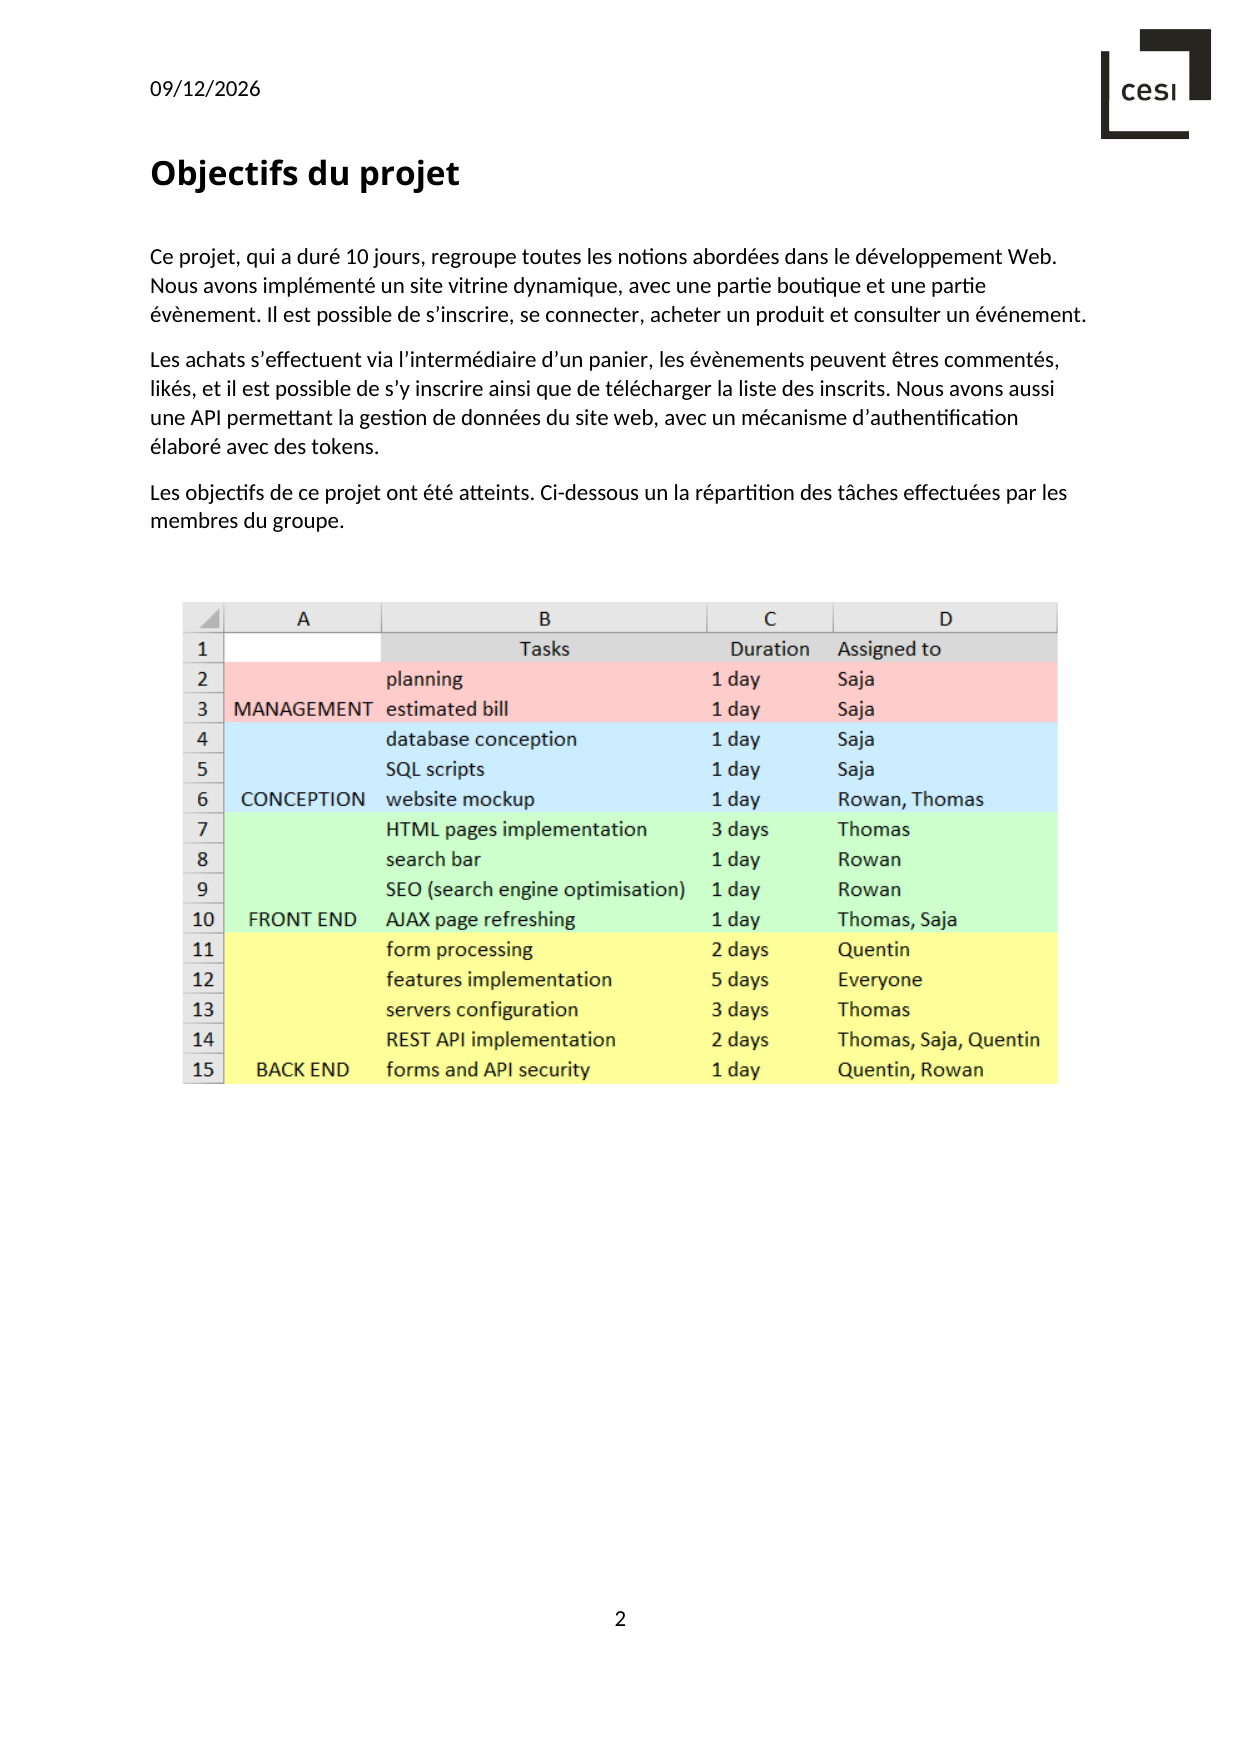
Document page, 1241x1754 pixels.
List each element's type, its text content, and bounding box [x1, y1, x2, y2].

subtitle Objectifs du projet [150, 150, 1090, 195]
text Les objectifs de ce projet ont été atteints. Ci-dessous un la répartition des tâches effectuées par les membres du groupe. [150, 478, 1090, 534]
text Ce projet, qui a duré 10 jours, regroupe toutes les notions abordées dans le développement Web. Nous avons implémenté un site vitrine dynamique, avec une partie boutique et une partie évènement. Il est possible de s’inscrire, se connecter, acheter un produit et consulter un événement. [150, 242, 1090, 328]
text Les achats s’effectuent via l’intermédiaire d’un panier, les évènements peuvent êtres commentés, likés, et il est possible de s’y inscrire ainsi que de télécharger la liste des inscrits. Nous avons aussi une API permettant la gestion de données du site web, avec un mécanisme d’authentification élaboré avec des tokens. [150, 346, 1090, 460]
